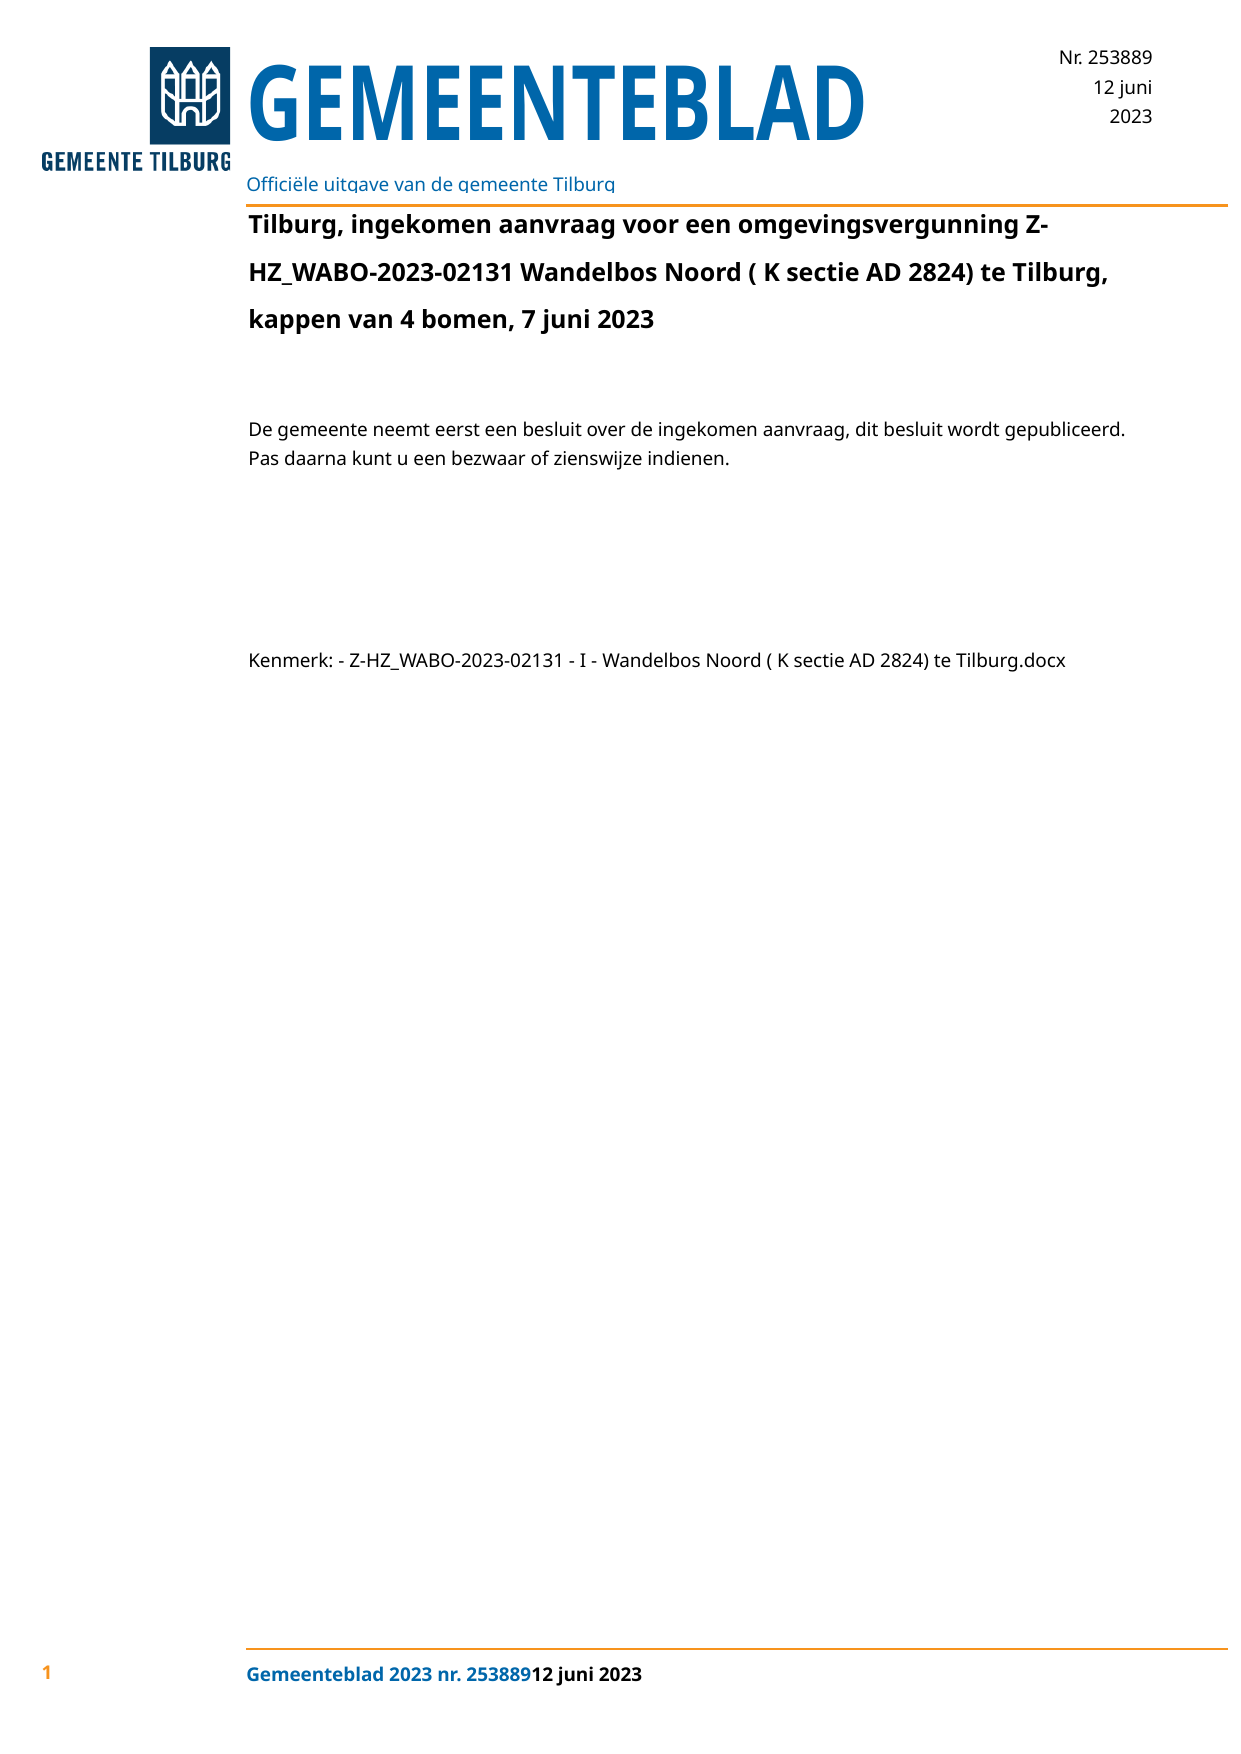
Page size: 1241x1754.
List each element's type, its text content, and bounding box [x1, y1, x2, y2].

text Kenmerk: - Z-HZ_WABO-2023-02131 - I - Wandelbos Noord ( K sectie AD 2824) te Tilburg.docx [248, 647, 1152, 673]
text Tilburg, ingekomen aanvraag voor een omgevingsvergunning Z-HZ_WABO-2023-02131 Wandelbos Noord ( K sectie AD 2824) te Tilburg, kappen van 4 bomen, 7 juni 2023 [248, 207, 1152, 336]
picture [41, 47, 231, 172]
text De gemeente neemt eerst een besluit over de ingekomen aanvraag, dit besluit wordt gepubliceerd. Pas daarna kunt u een bezwaar of zienswijze indienen. [248, 416, 1152, 471]
